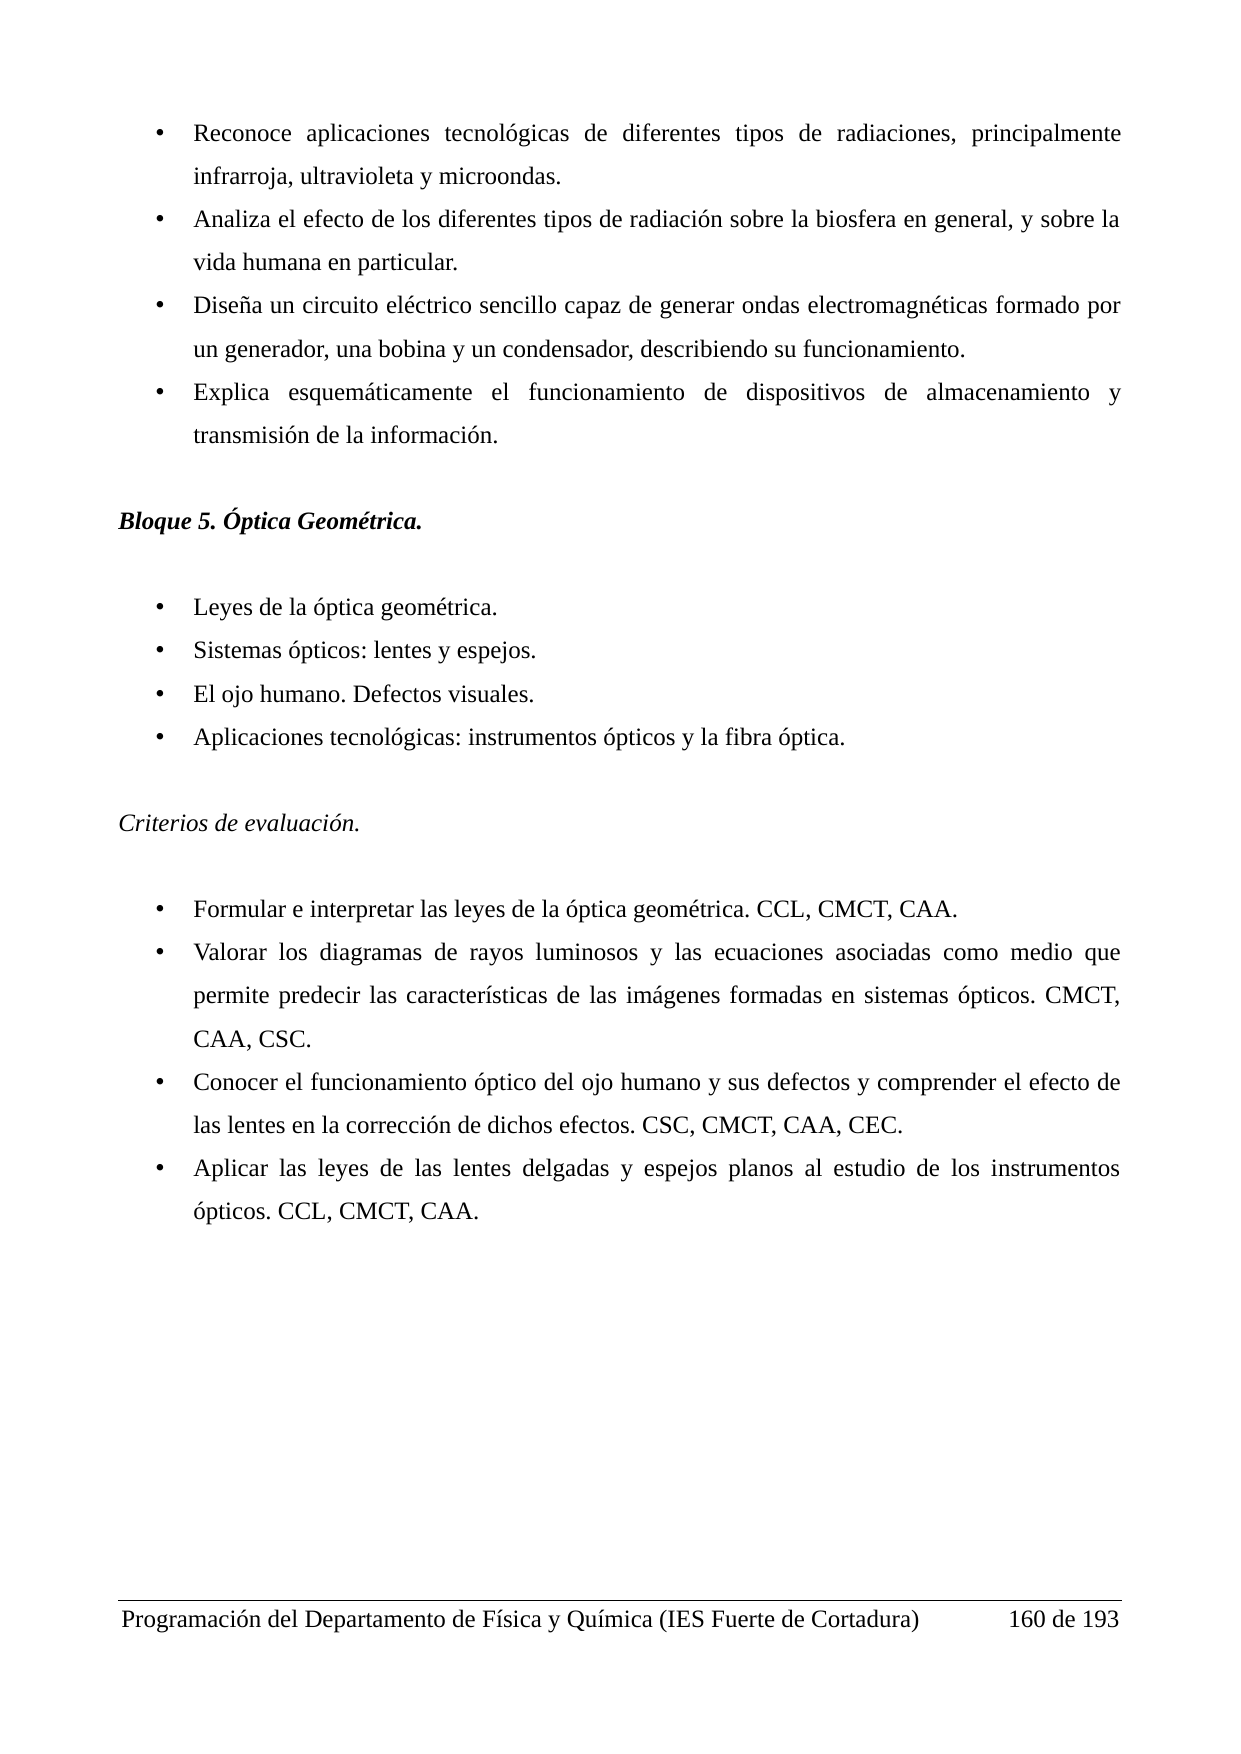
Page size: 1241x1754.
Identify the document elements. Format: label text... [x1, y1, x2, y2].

list Sistemas ópticos: lentes y espejos. [156, 636, 1122, 664]
list Valorar los diagramas de rayos luminosos y las ecuaciones asociadas como medio que permite predecir las características de las imágenes formadas en sistemas ópticos. CMCT, CAA, CSC. [156, 937, 1122, 1052]
list Analiza el efecto de los diferentes tipos de radiación sobre la biosfera en general, y sobre la vida humana en particular. [156, 204, 1122, 276]
text Bloque 5. Óptica Geométrica. [118, 506, 1122, 535]
list Aplicaciones tecnológicas: instrumentos ópticos y la fibra óptica. [156, 722, 1122, 751]
text Criterios de evaluación. [118, 808, 1122, 837]
list Diseña un circuito eléctrico sencillo capaz de generar ondas electromagnéticas formado por un generador, una bobina y un condensador, describiendo su funcionamiento. [156, 291, 1122, 362]
list Conocer el funcionamiento óptico del ojo humano y sus defectos y comprender el efecto de las lentes en la corrección de dichos efectos. CSC, CMCT, CAA, CEC. [156, 1067, 1122, 1139]
list Explica esquemáticamente el funcionamiento de dispositivos de almacenamiento y transmisión de la información. [156, 377, 1122, 449]
list Reconoce aplicaciones tecnológicas de diferentes tipos de radiaciones, principalmente infrarroja, ultravioleta y microondas. [156, 118, 1122, 190]
list El ojo humano. Defectos visuales. [156, 679, 1122, 707]
list Leyes de la óptica geométrica. [156, 592, 1122, 621]
list Formular e interpretar las leyes de la óptica geométrica. CCL, CMCT, CAA. [156, 894, 1122, 923]
list Aplicar las leyes de las lentes delgadas y espejos planos al estudio de los instrumentos ópticos. CCL, CMCT, CAA. [156, 1153, 1122, 1225]
